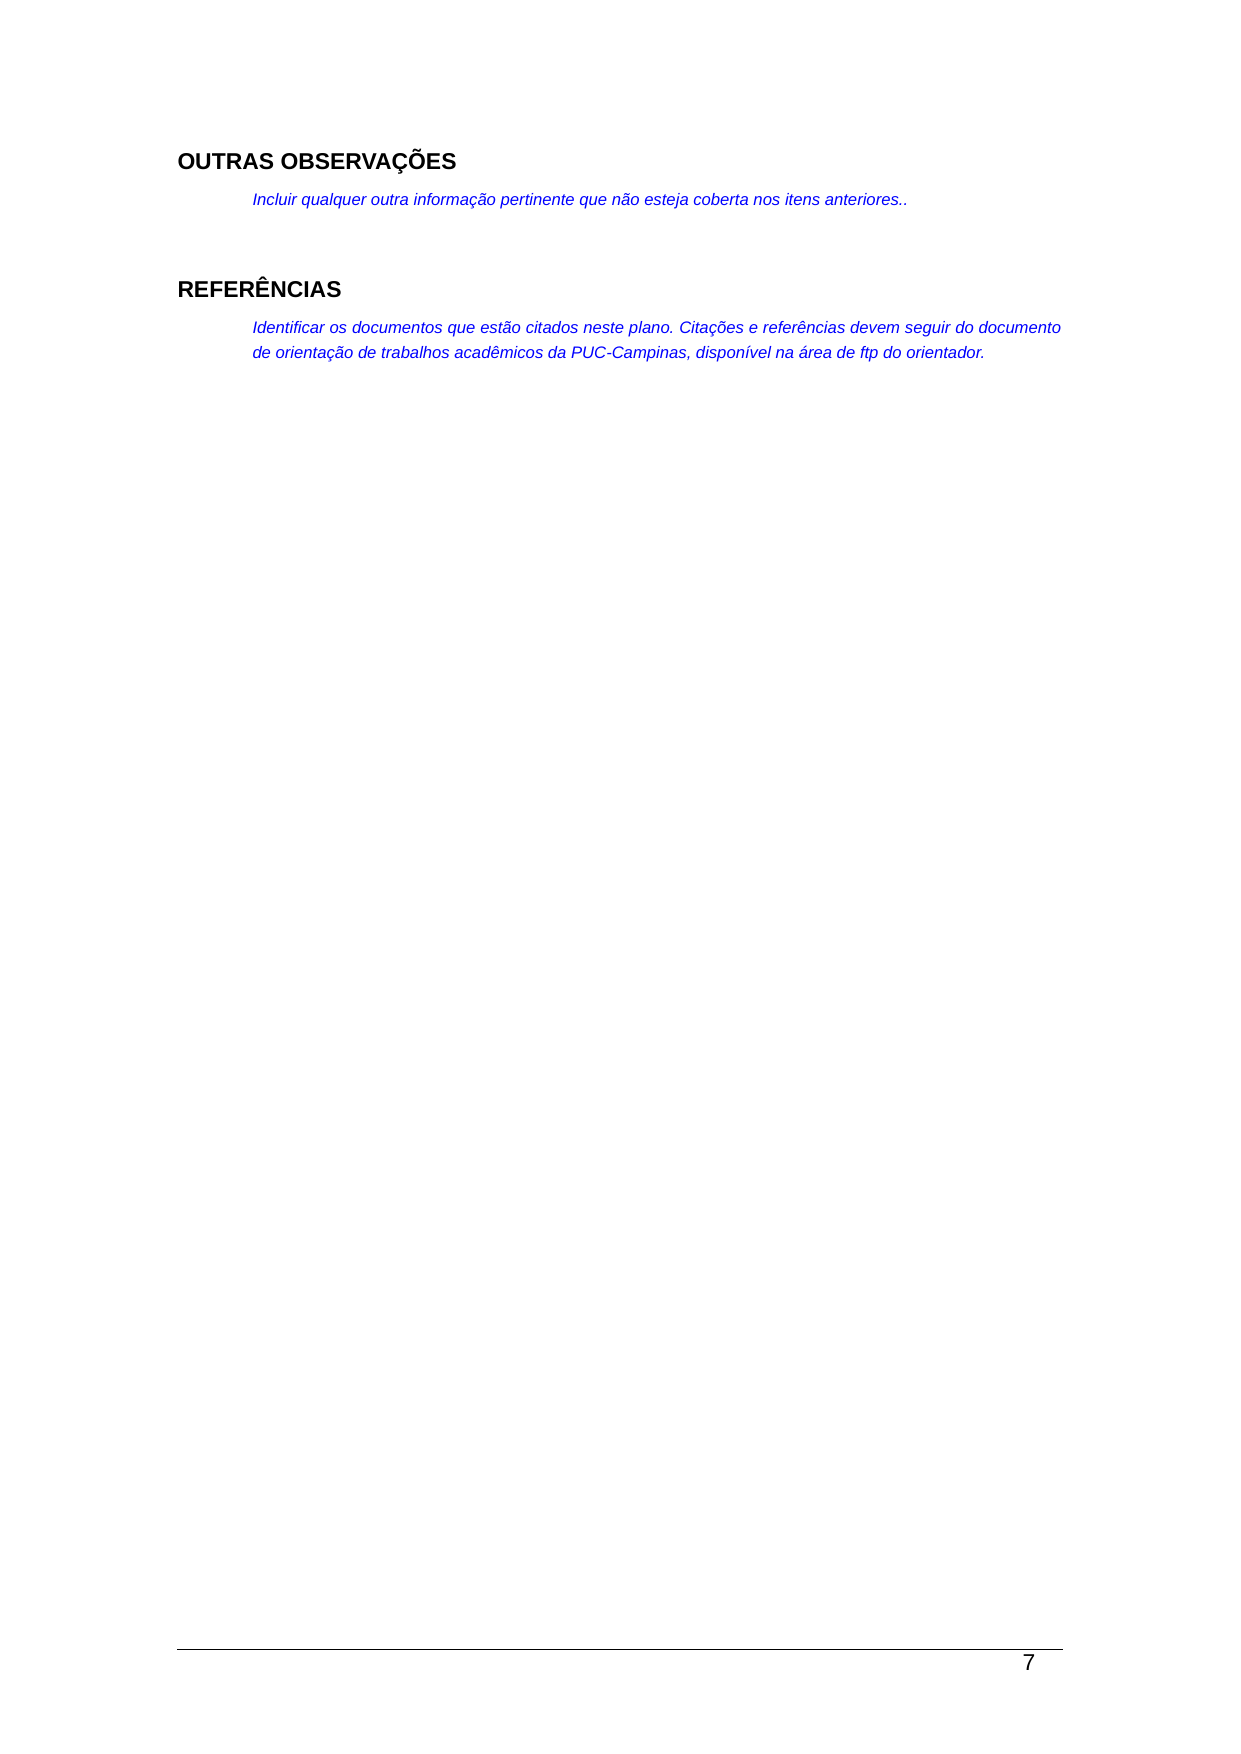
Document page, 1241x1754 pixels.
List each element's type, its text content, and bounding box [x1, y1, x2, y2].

subtitle Referências [177, 276, 1063, 302]
text Incluir qualquer outra informação pertinente que não esteja coberta nos itens anteriores.. [252, 184, 1063, 209]
subtitle Outras Observações [177, 148, 1063, 174]
text Identificar os documentos que estão citados neste plano. Citações e referências devem seguir do documento de orientação de trabalhos acadêmicos da PUC-Campinas, disponível na área de ftp do orientador. [252, 312, 1063, 362]
